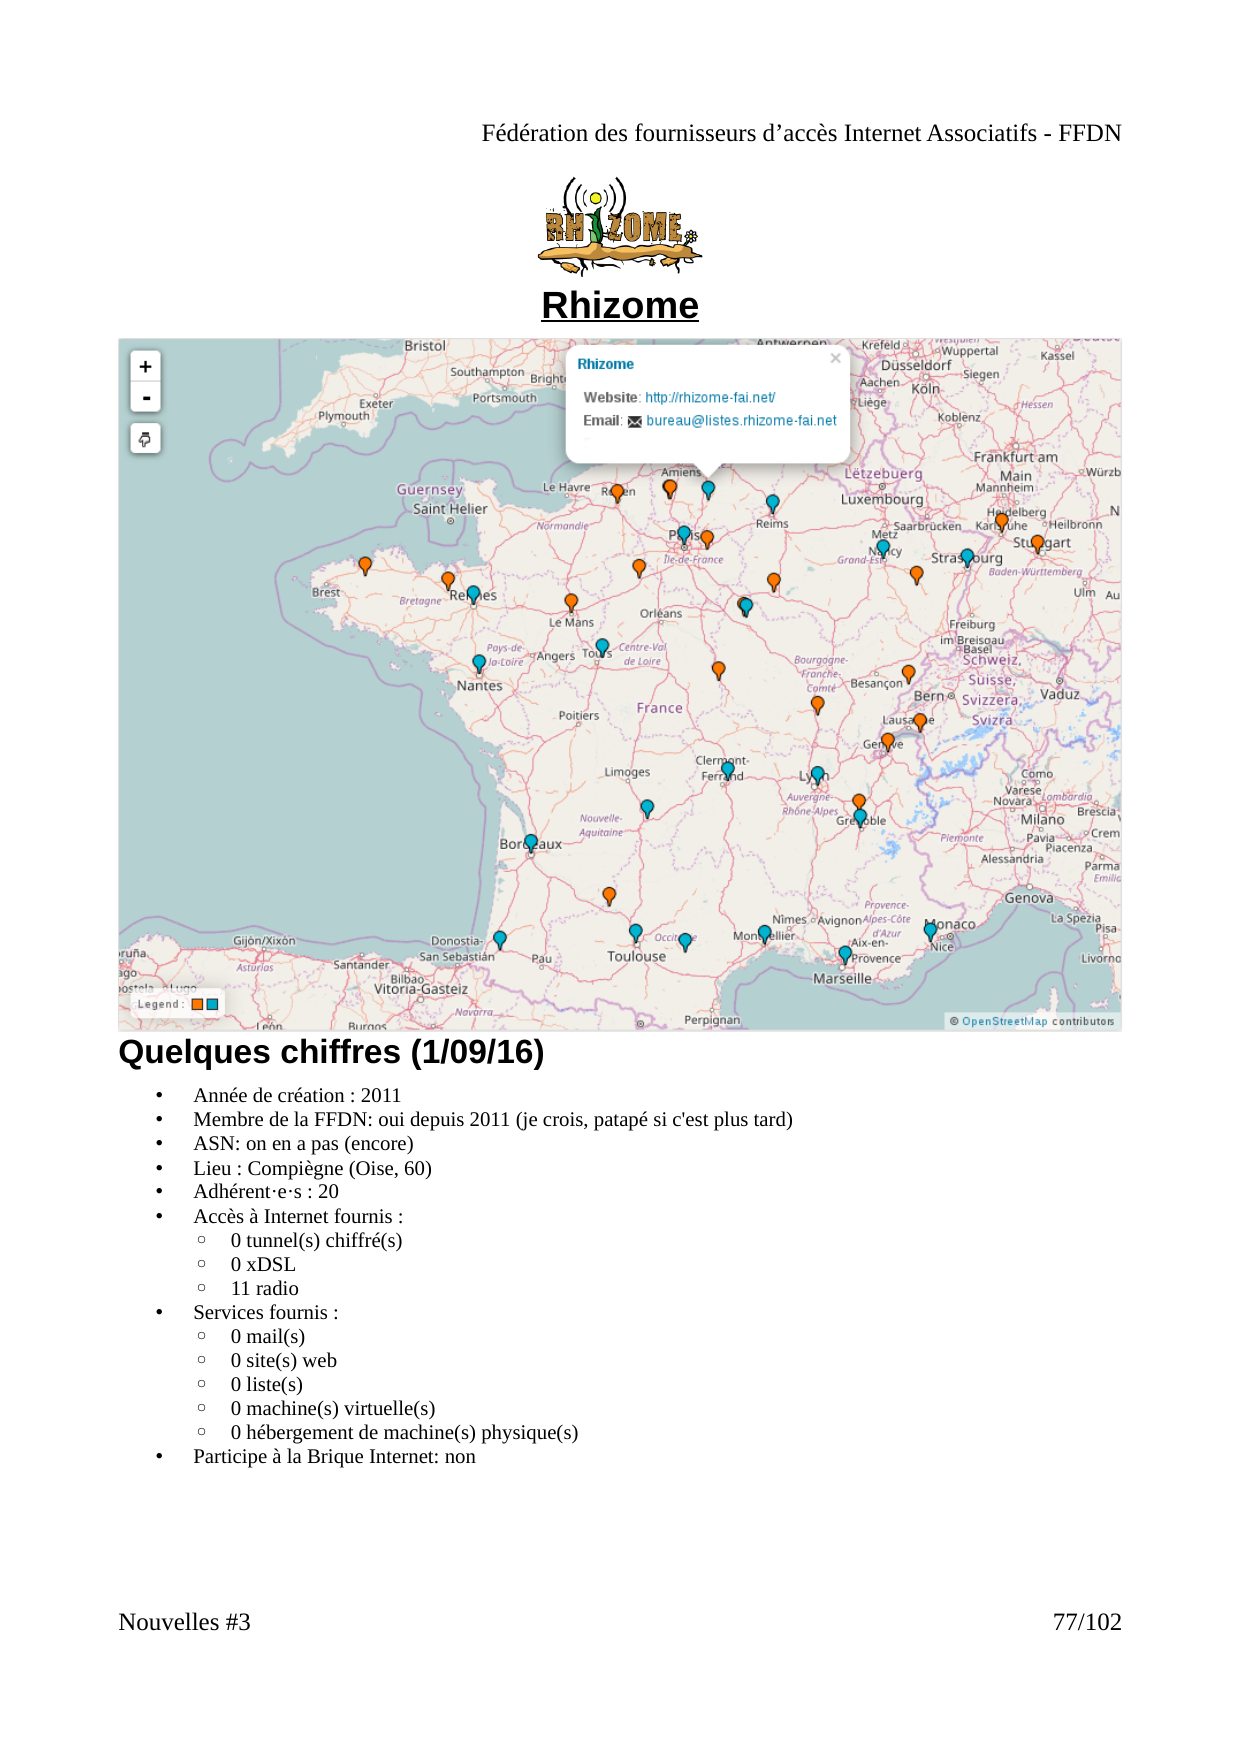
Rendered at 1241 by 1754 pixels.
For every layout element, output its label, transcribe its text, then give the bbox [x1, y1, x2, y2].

list Accès à Internet fournis : [156, 1203, 1122, 1228]
list 0 liste(s) [193, 1372, 1122, 1396]
list 0 site(s) web [193, 1348, 1122, 1372]
subtitle Rhizome [118, 282, 1122, 326]
list 11 radio [193, 1276, 1122, 1300]
picture [537, 176, 703, 277]
subtitle Quelques chiffres (1/09/16) [118, 1032, 1122, 1071]
list 0 tunnel(s) chiffré(s) [193, 1228, 1122, 1252]
list ASN: on en a pas (encore) [156, 1131, 1122, 1155]
list 0 mail(s) [193, 1324, 1122, 1348]
list Lieu : Compiègne (Oise, 60) [156, 1155, 1122, 1179]
list Membre de la FFDN: oui depuis 2011 (je crois, patapé si c'est plus tard) [156, 1107, 1122, 1131]
list 0 hébergement de machine(s) physique(s) [193, 1420, 1122, 1444]
list Participe à la Brique Internet: non [156, 1444, 1122, 1468]
list Année de création : 2011 [156, 1083, 1122, 1107]
picture [118, 338, 1123, 1032]
list 0 xDSL [193, 1252, 1122, 1276]
list Adhérent·e·s : 20 [156, 1179, 1122, 1203]
list 0 machine(s) virtuelle(s) [193, 1396, 1122, 1420]
list Services fournis : [156, 1300, 1122, 1324]
